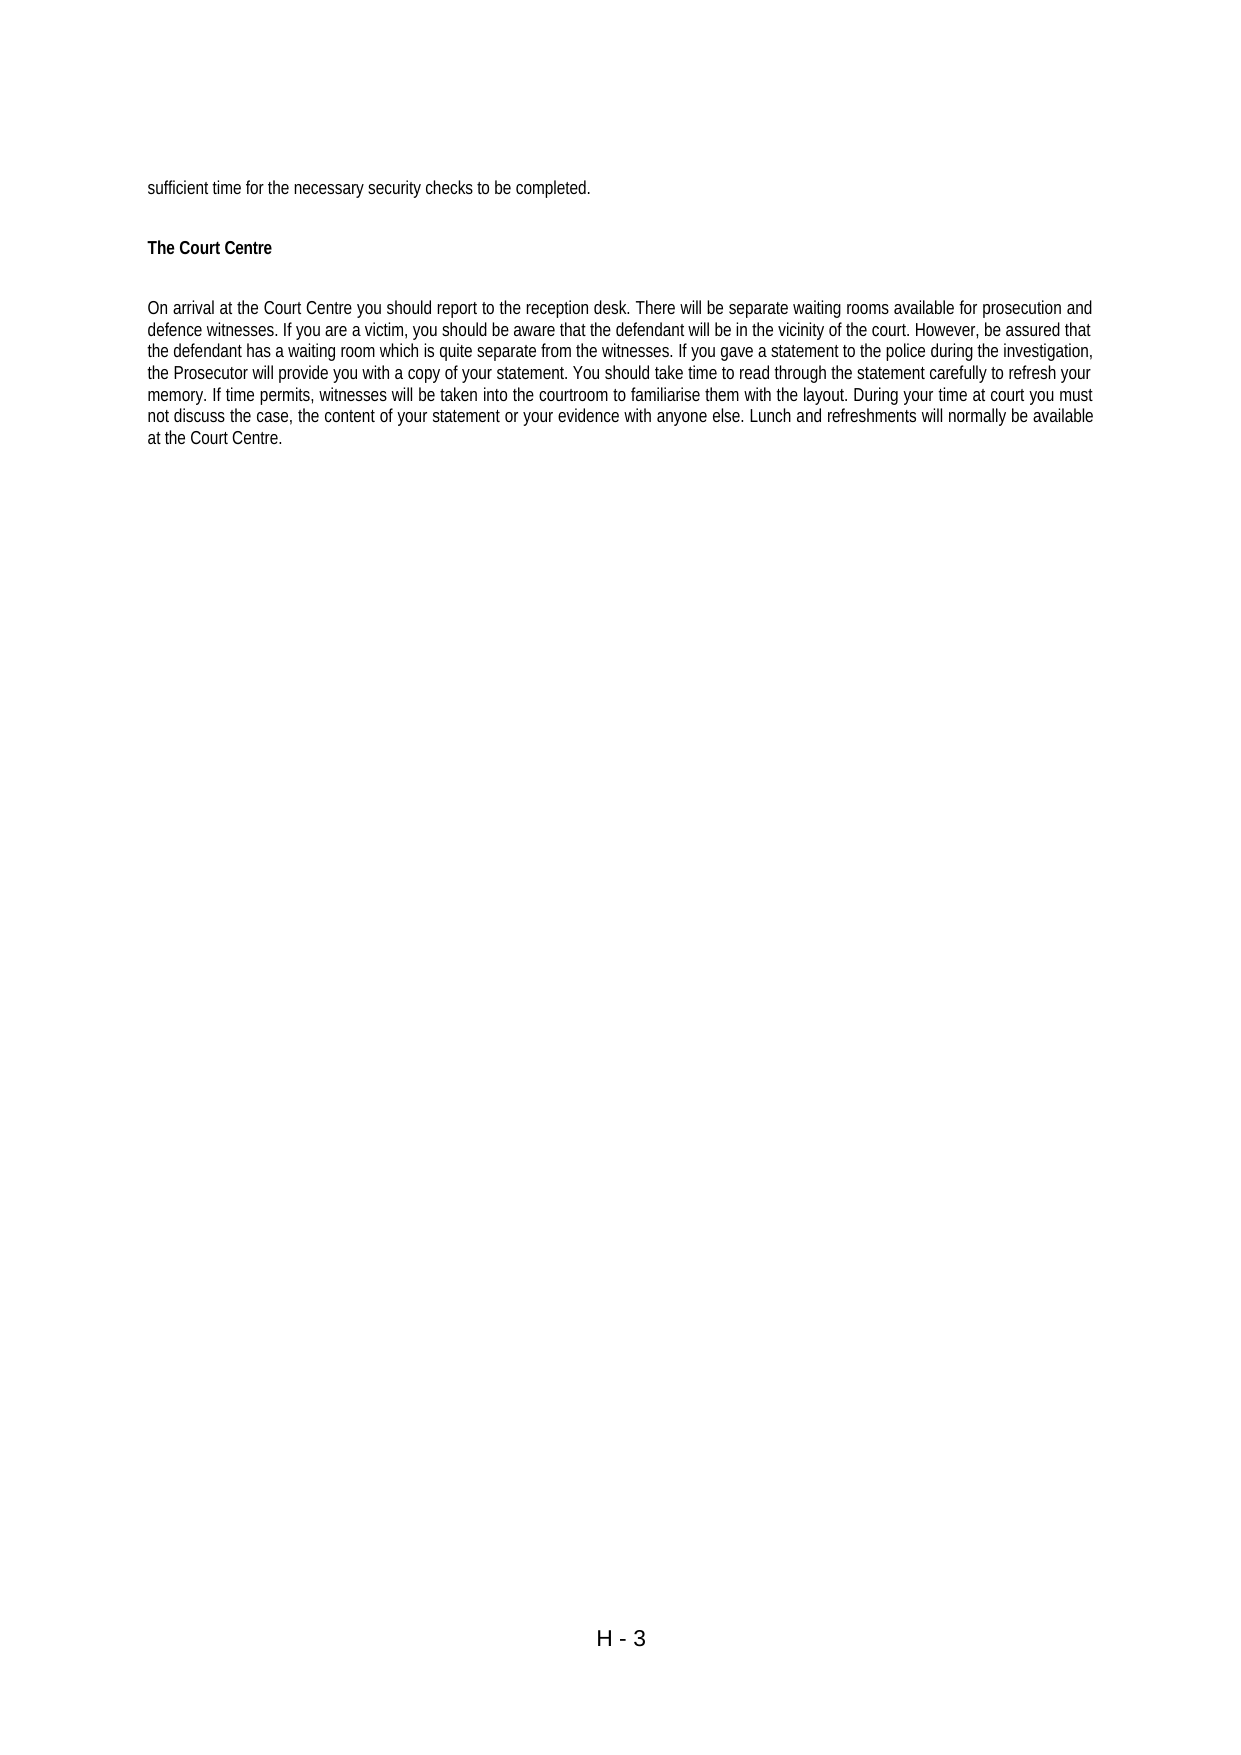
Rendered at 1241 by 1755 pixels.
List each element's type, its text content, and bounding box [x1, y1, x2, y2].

text On arrival at the Court Centre you should report to the reception desk. There will be separate waiting rooms available for prosecution and defence witnesses. If you are a victim, you should be aware that the defendant will be in the vicinity of the court. However, be assured that the defendant has a waiting room which is quite separate from the witnesses. If you gave a statement to the police during the investigation, the Prosecutor will provide you with a copy of your statement. You should take time to read through the statement carefully to refresh your memory. If time permits, witnesses will be taken into the courtroom to familiarise them with the layout. During your time at court you must not discuss the case, the content of your statement or your evidence with anyone else. Lunch and refreshments will normally be available at the Court Centre. [147, 297, 1094, 448]
text sufficient time for the necessary security checks to be completed. [147, 177, 1094, 199]
text The Court Centre [147, 237, 1186, 258]
